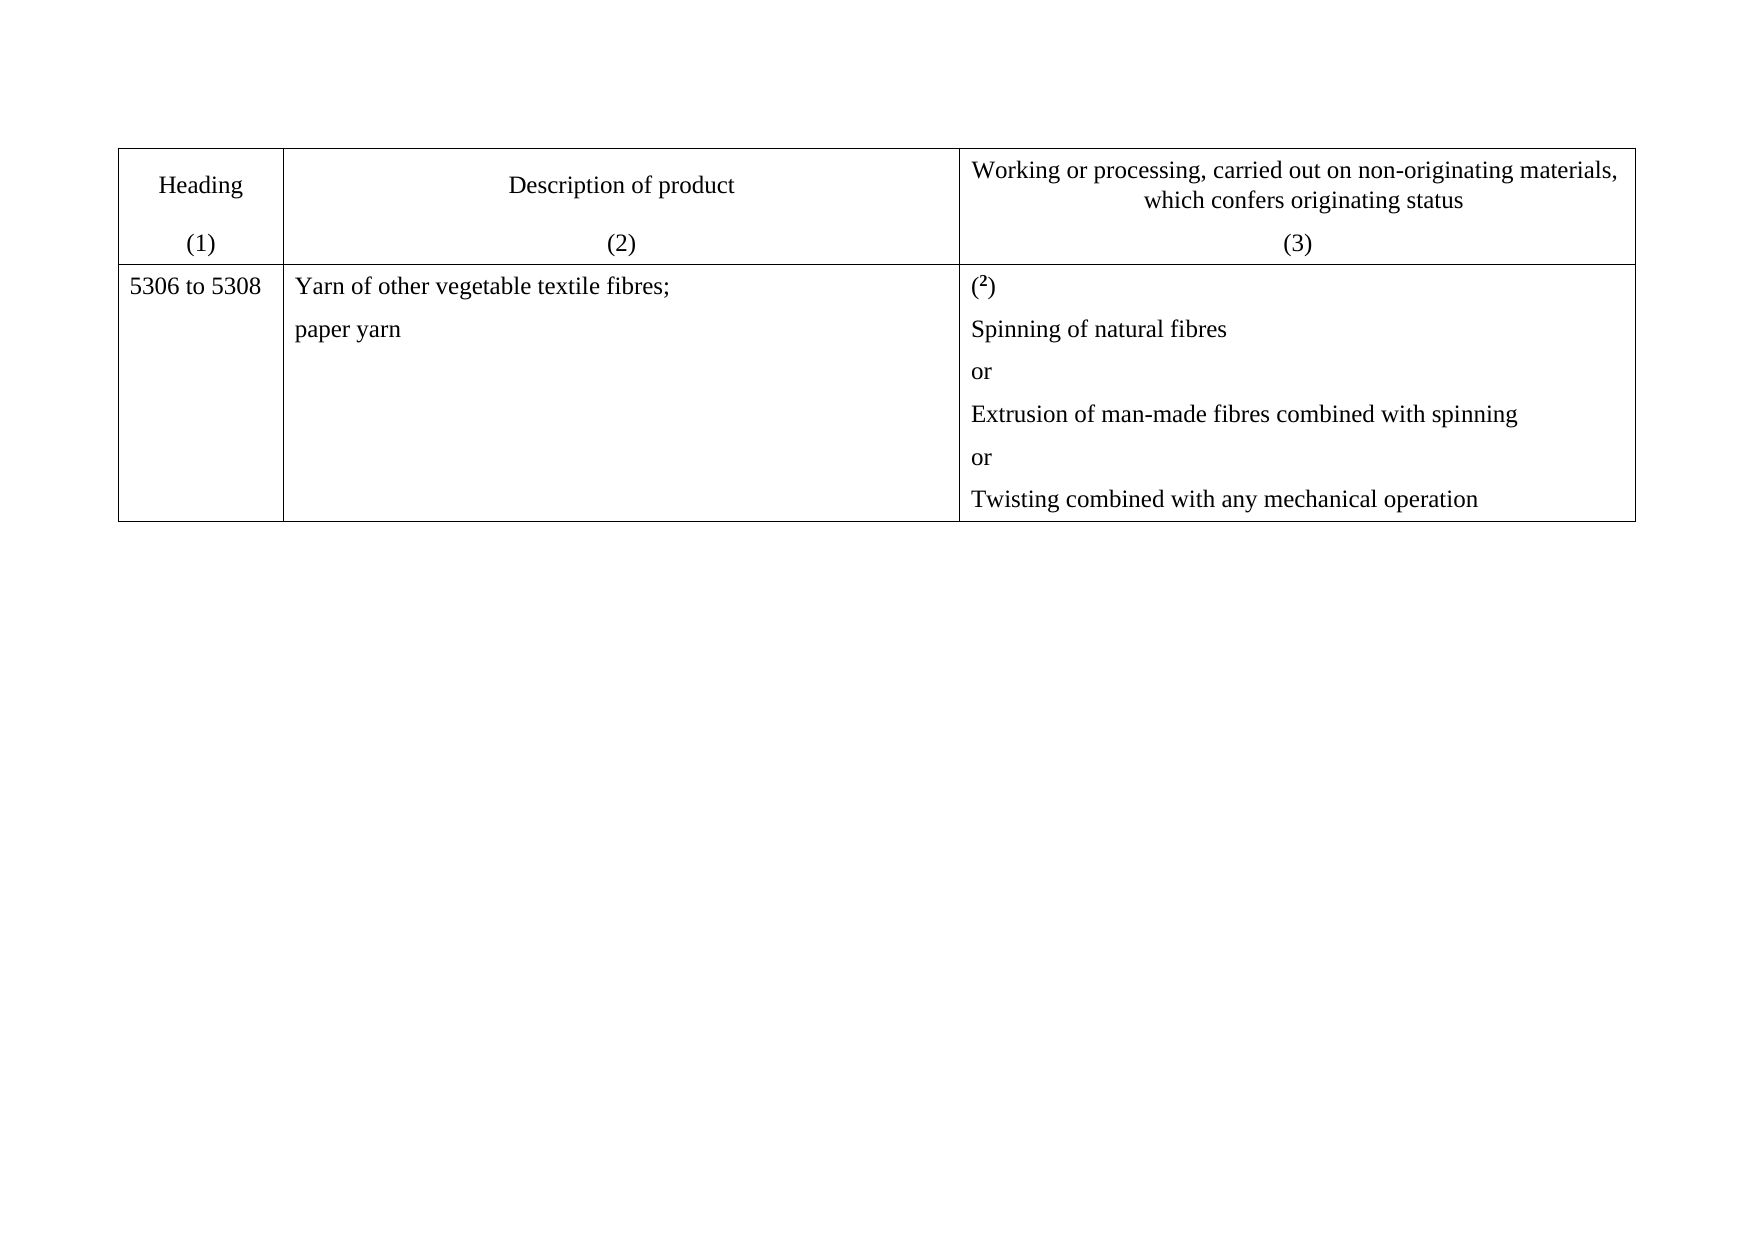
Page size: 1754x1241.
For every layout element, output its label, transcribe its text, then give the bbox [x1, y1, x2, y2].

table_header Working or processing, carried out on non‑originating materials, which confers originating status [960, 149, 1635, 221]
table_header Heading [119, 149, 283, 221]
table_cell (2) [284, 221, 959, 264]
table_header Description of product [284, 149, 959, 221]
table_cell 5306 to 5308 [119, 265, 283, 521]
table_cell Yarn of other vegetable textile fibres; paper yarn [284, 265, 959, 521]
table_cell (3) [960, 221, 1635, 264]
table_cell (1) [119, 221, 283, 264]
table_cell (2) Spinning of natural fibres or Extrusion of man-made fibres combined with spinning or Twisting combined with any mechanical operation [960, 265, 1635, 521]
